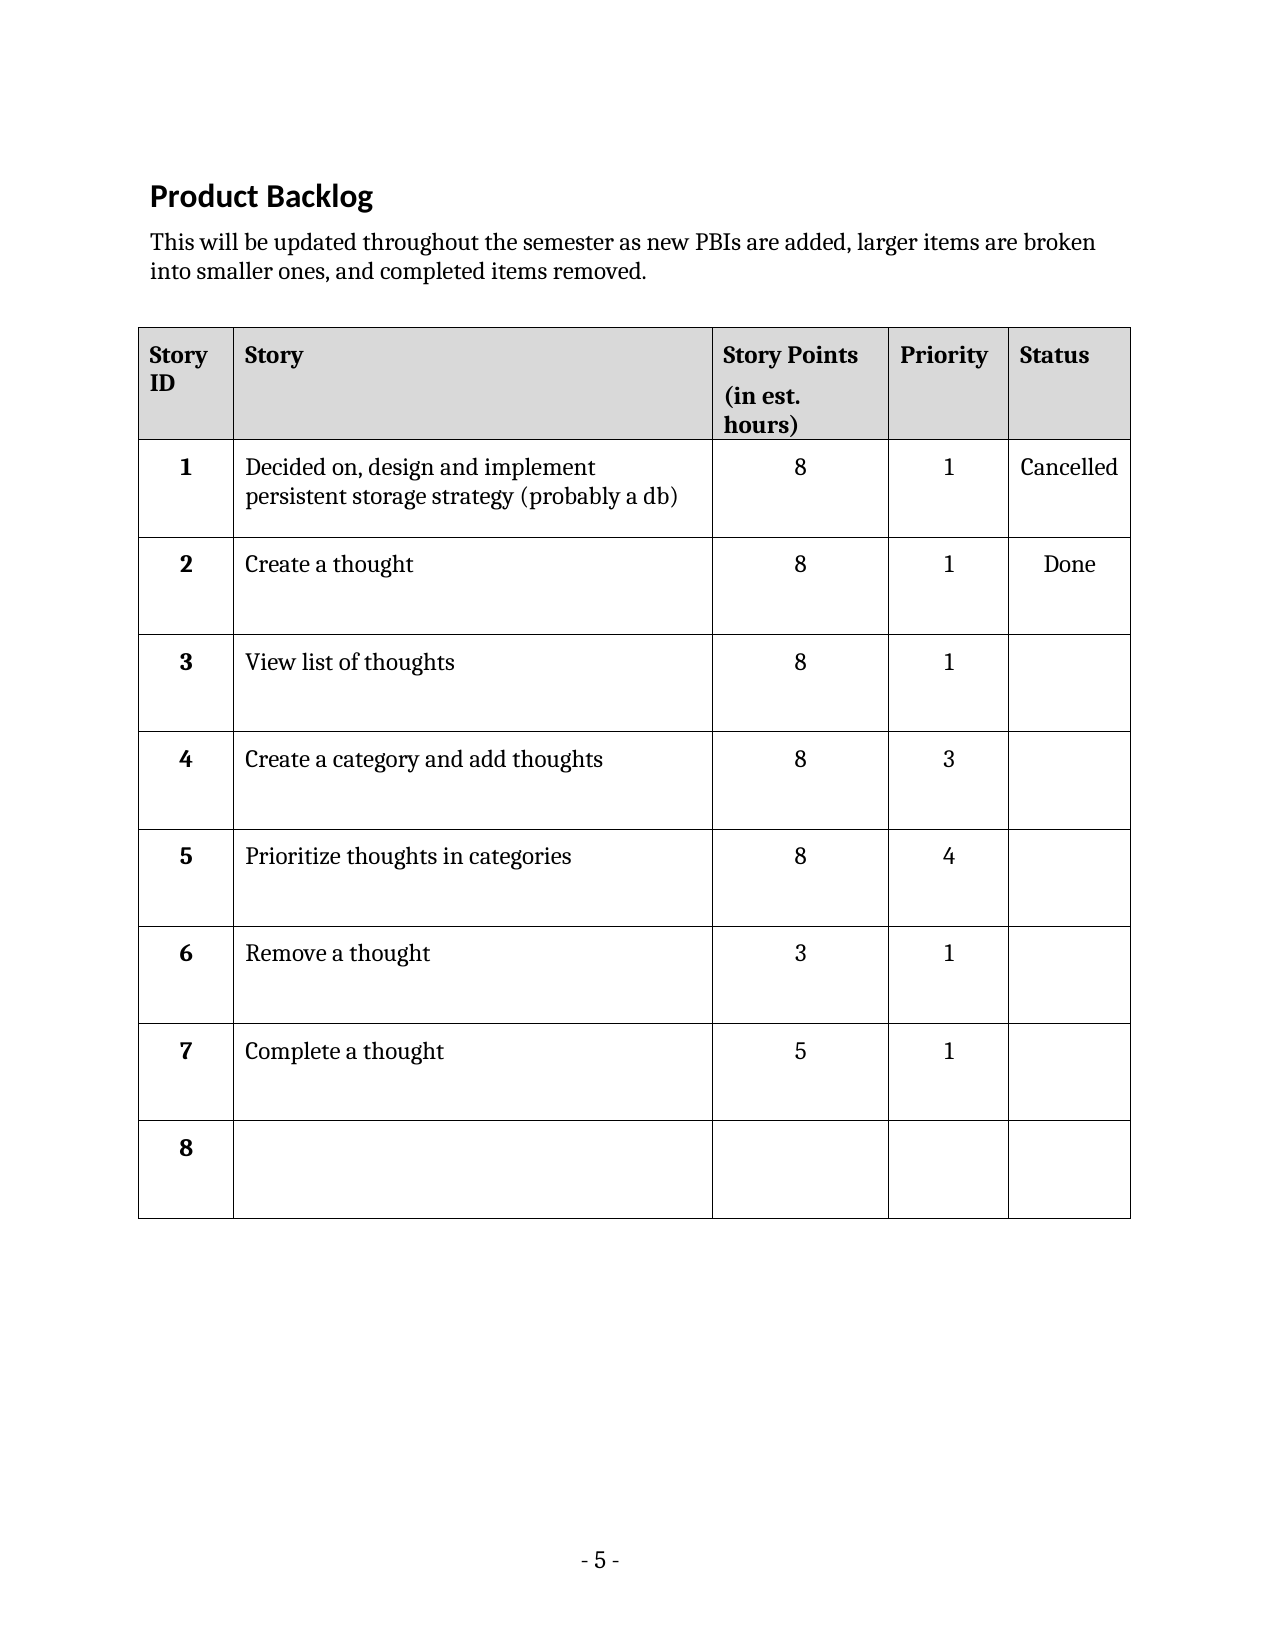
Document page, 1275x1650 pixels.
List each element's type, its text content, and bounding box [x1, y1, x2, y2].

table_cell Done [1009, 538, 1130, 634]
table_cell 8 [713, 732, 888, 828]
table_cell 1 [139, 440, 233, 537]
table_header Priority [889, 328, 1008, 439]
table_cell 8 [713, 440, 888, 537]
table_cell [234, 1121, 712, 1218]
table_cell View list of thoughts [234, 635, 712, 731]
table_cell 3 [889, 732, 1008, 828]
table_cell 1 [889, 440, 1008, 537]
table_cell 1 [889, 635, 1008, 731]
table_cell Cancelled [1009, 440, 1130, 537]
table_cell 8 [713, 538, 888, 634]
table_cell 1 [889, 538, 1008, 634]
table_cell 4 [889, 830, 1008, 926]
table_cell 1 [889, 927, 1008, 1023]
table_cell 8 [713, 635, 888, 731]
table_cell Remove a thought [234, 927, 712, 1023]
table_cell [889, 1121, 1008, 1218]
table_cell [1009, 1121, 1130, 1218]
text This will be updated throughout the semester as new PBIs are added, larger items are broken into smaller ones, and completed items removed. [150, 228, 1125, 286]
table_cell Decided on, design and implement persistent storage strategy (probably a db) [234, 440, 712, 537]
table_cell [1009, 732, 1130, 828]
table_cell Create a thought [234, 538, 712, 634]
table_cell 2 [139, 538, 233, 634]
table_cell 3 [713, 927, 888, 1023]
table_cell [1009, 635, 1130, 731]
table_cell Create a category and add thoughts [234, 732, 712, 828]
table_cell 7 [139, 1024, 233, 1120]
subtitle Product Backlog [150, 175, 1125, 216]
table_cell 5 [713, 1024, 888, 1120]
table_cell 8 [139, 1121, 233, 1218]
table_cell Complete a thought [234, 1024, 712, 1120]
table_cell 3 [139, 635, 233, 731]
table_cell 6 [139, 927, 233, 1023]
table_cell Prioritize thoughts in categories [234, 830, 712, 926]
table_cell [1009, 1024, 1130, 1120]
table_header Status [1009, 328, 1130, 439]
table_cell 4 [139, 732, 233, 828]
table_cell [713, 1121, 888, 1218]
table_cell 1 [889, 1024, 1008, 1120]
table_header Story [234, 328, 712, 439]
table_cell [1009, 830, 1130, 926]
table_cell 5 [139, 830, 233, 926]
table_header Story Points (in est. hours) [713, 328, 888, 439]
table_cell 8 [713, 830, 888, 926]
table_cell [1009, 927, 1130, 1023]
table_header Story ID [139, 328, 233, 439]
